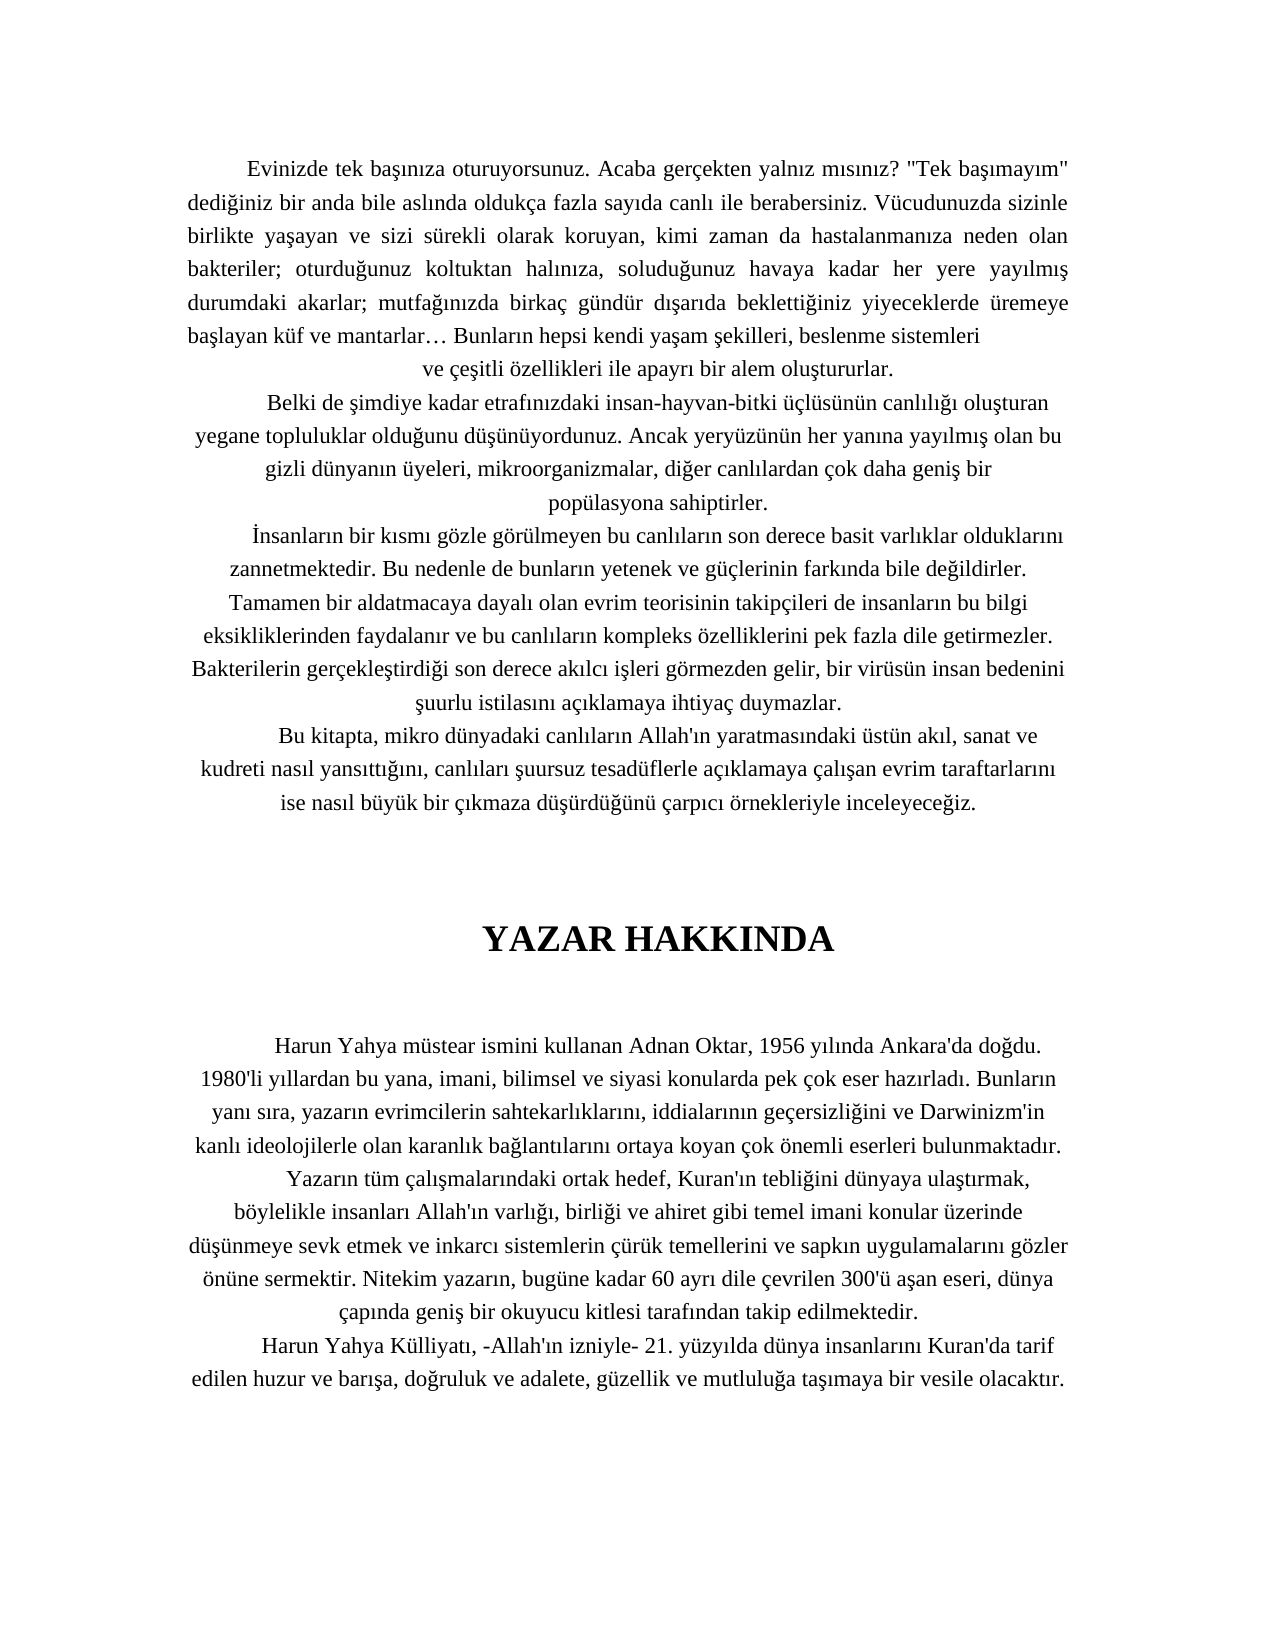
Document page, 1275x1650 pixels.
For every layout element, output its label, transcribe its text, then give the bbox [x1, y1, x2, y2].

text Harun Yahya müstear ismini kullanan Adnan Oktar, 1956 yılında Ankara'da doğdu. 1980'li yıllardan bu yana, imani, bilimsel ve siyasi konularda pek çok eser hazırladı. Bunların yanı sıra, yazarın evrimcilerin sahtekarlıklarını, iddialarının geçersizliğini ve Darwinizm'in kanlı ideolojilerle olan karanlık bağlantılarını ortaya koyan çok önemli eserleri bulunmaktadır. [187, 1026, 1070, 1160]
text Yazarın tüm çalışmalarındaki ortak hedef, Kuran'ın tebliğini dünyaya ulaştırmak, böylelikle insanları Allah'ın varlığı, birliği ve ahiret gibi temel imani konular üzerinde düşünmeye sevk etmek ve inkarcı sistemlerin çürük temellerini ve sapkın uygulamalarını gözler önüne sermektir. Nitekim yazarın, bugüne kadar 60 ayrı dile çevrilen 300'ü aşan eseri, dünya çapında geniş bir okuyucu kitlesi tarafından takip edilmektedir. [187, 1160, 1070, 1326]
text ve çeşitli özellikleri ile apayrı bir alem oluştururlar. [187, 350, 1070, 383]
text İnsanların bir kısmı gözle görülmeyen bu canlıların son derece basit varlıklar olduklarını zannetmektedir. Bu nedenle de bunların yetenek ve güçlerinin farkında bile değildirler. Tamamen bir aldatmacaya dayalı olan evrim teorisinin takipçileri de insanların bu bilgi eksikliklerinden faydalanır ve bu canlıların kompleks özelliklerini pek fazla dile getirmezler. Bakterilerin gerçekleştirdiği son derece akılcı işleri görmezden gelir, bir virüsün insan bedenini şuurlu istilasını açıklamaya ihtiyaç duymazlar. [187, 517, 1070, 717]
text Harun Yahya Külliyatı, -Allah'ın izniyle- 21. yüzyılda dünya insanlarını Kuran'da tarif edilen huzur ve barışa, doğruluk ve adalete, güzellik ve mutluluğa taşımaya bir vesile olacaktır. [187, 1326, 1070, 1393]
text Bu kitapta, mikro dünyadaki canlıların Allah'ın yaratmasındaki üstün akıl, sanat ve kudreti nasıl yansıttığını, canlıları şuursuz tesadüflerle açıklamaya çalışan evrim taraftarlarını ise nasıl büyük bir çıkmaza düşürdüğünü çarpıcı örnekleriyle inceleyeceğiz. [187, 717, 1070, 817]
text YAZAR HAKKINDA [187, 917, 1070, 960]
text Evinizde tek başınıza oturuyorsunuz. Acaba gerçekten yalnız mısınız? "Tek başımayım" dediğiniz bir anda bile aslında oldukça fazla sayıda canlı ile berabersiniz. Vücudunuzda sizinle birlikte yaşayan ve sizi sürekli olarak koruyan, kimi zaman da hastalanmanıza neden olan bakteriler; oturduğunuz koltuktan halınıza, soluduğunuz havaya kadar her yere yayılmış durumdaki akarlar; mutfağınızda birkaç gündür dışarıda beklettiğiniz yiyeceklerde üremeye başlayan küf ve mantarlar… Bunların hepsi kendi yaşam şekilleri, beslenme sistemleri [187, 150, 1070, 350]
text popülasyona sahiptirler. [187, 483, 1070, 517]
text Belki de şimdiye kadar etrafınızdaki insan-hayvan-bitki üçlüsünün canlılığı oluşturan yegane topluluklar olduğunu düşünüyordunuz. Ancak yeryüzünün her yanına yayılmış olan bu gizli dünyanın üyeleri, mikroorganizmalar, diğer canlılardan çok daha geniş bir [187, 383, 1070, 483]
